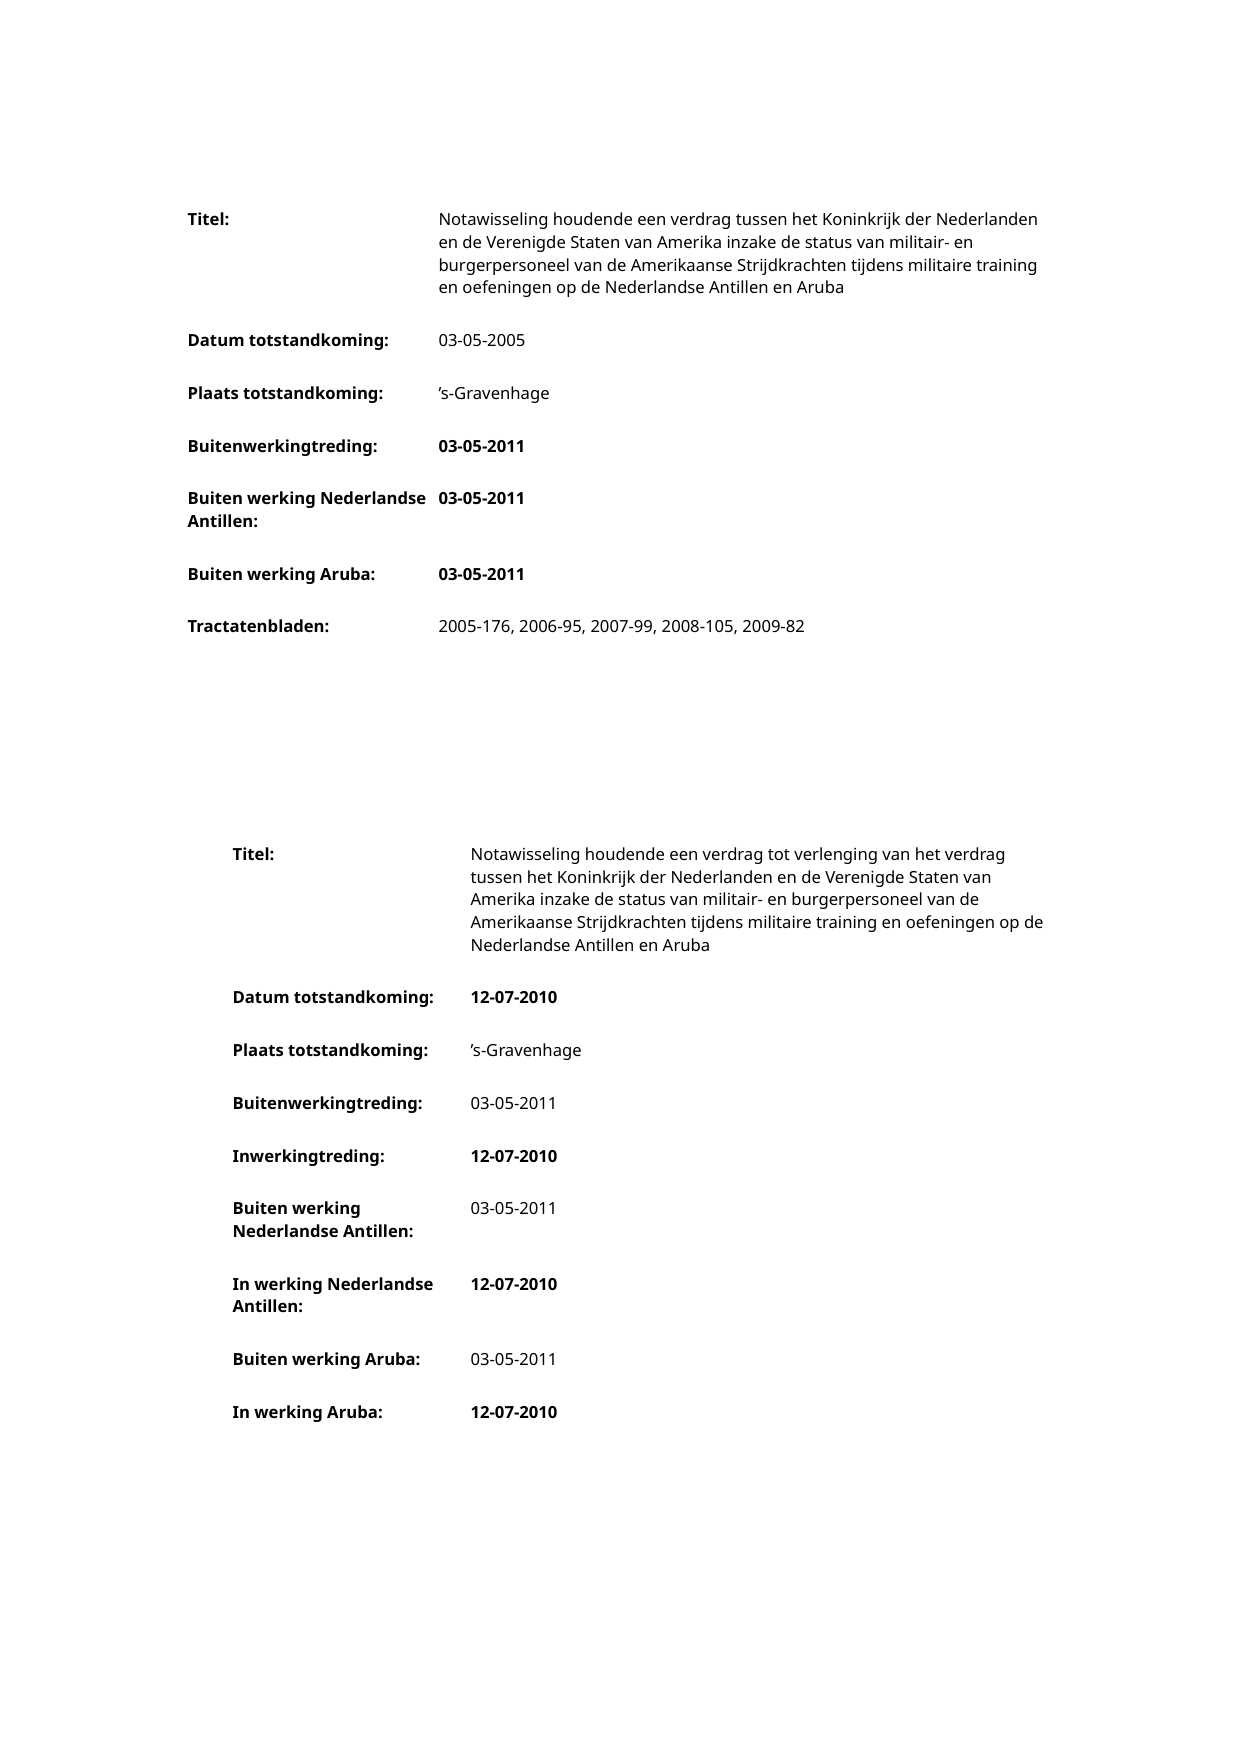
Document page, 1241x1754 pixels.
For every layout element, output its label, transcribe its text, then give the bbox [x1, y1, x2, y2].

table_cell Tractatenbladen: [188, 615, 438, 668]
table_cell Buitenwerkingtreding: [233, 1091, 470, 1144]
table_cell Buiten werking Nederlandse Antillen: [233, 1197, 470, 1272]
table_cell Datum totstandkoming: [233, 986, 470, 1039]
table_cell 03-05-2011 [438, 434, 1053, 487]
table_cell 03-05-2011 [470, 1348, 1053, 1400]
table_header Titel: [188, 208, 438, 329]
table_cell Datum totstandkoming: [188, 329, 438, 381]
table_cell Buiten werking Aruba: [188, 562, 438, 615]
table_cell Buiten werking Nederlandse Antillen: [188, 487, 438, 562]
table_cell [188, 668, 1053, 726]
table_cell 12-07-2010 [470, 1144, 1053, 1197]
table_cell Plaats totstandkoming: [188, 381, 438, 434]
table_cell 12-07-2010 [470, 986, 1053, 1039]
table_cell In werking Nederlandse Antillen: [233, 1272, 470, 1348]
table_cell 03-05-2011 [470, 1197, 1053, 1272]
table_header Titel: [233, 843, 470, 986]
table_header Notawisseling houdende een verdrag tussen het Koninkrijk der Nederlanden en de Verenigde Staten van Amerika inzake de status van militair- en burgerpersoneel van de Amerikaanse Strijdkrachten tijdens militaire training en oefeningen op de Nederlandse Antillen en Aruba [438, 208, 1053, 329]
table_cell 03-05-2011 [470, 1091, 1053, 1144]
table_cell 03-05-2011 [438, 562, 1053, 615]
table_cell [233, 1453, 1053, 1512]
table_cell In werking Aruba: [233, 1400, 470, 1453]
table_cell Buitenwerkingtreding: [188, 434, 438, 487]
table_cell 03-05-2011 [438, 487, 1053, 562]
table_cell Plaats totstandkoming: [233, 1039, 470, 1091]
table_cell ’s-Gravenhage [470, 1039, 1053, 1091]
table_cell Buiten werking Aruba: [233, 1348, 470, 1400]
table_cell Inwerkingtreding: [233, 1144, 470, 1197]
table_cell 03-05-2005 [438, 329, 1053, 381]
table_cell ’s-Gravenhage [438, 381, 1053, 434]
table_cell 12-07-2010 [470, 1272, 1053, 1348]
table_cell 12-07-2010 [470, 1400, 1053, 1453]
table_cell 2005-176, 2006-95, 2007-99, 2008-105, 2009-82 [438, 615, 1053, 668]
table_header Notawisseling houdende een verdrag tot verlenging van het verdrag tussen het Koninkrijk der Nederlanden en de Verenigde Staten van Amerika inzake de status van militair- en burgerpersoneel van de Amerikaanse Strijdkrachten tijdens militaire training en oefeningen op de Nederlandse Antillen en Aruba [470, 843, 1053, 986]
